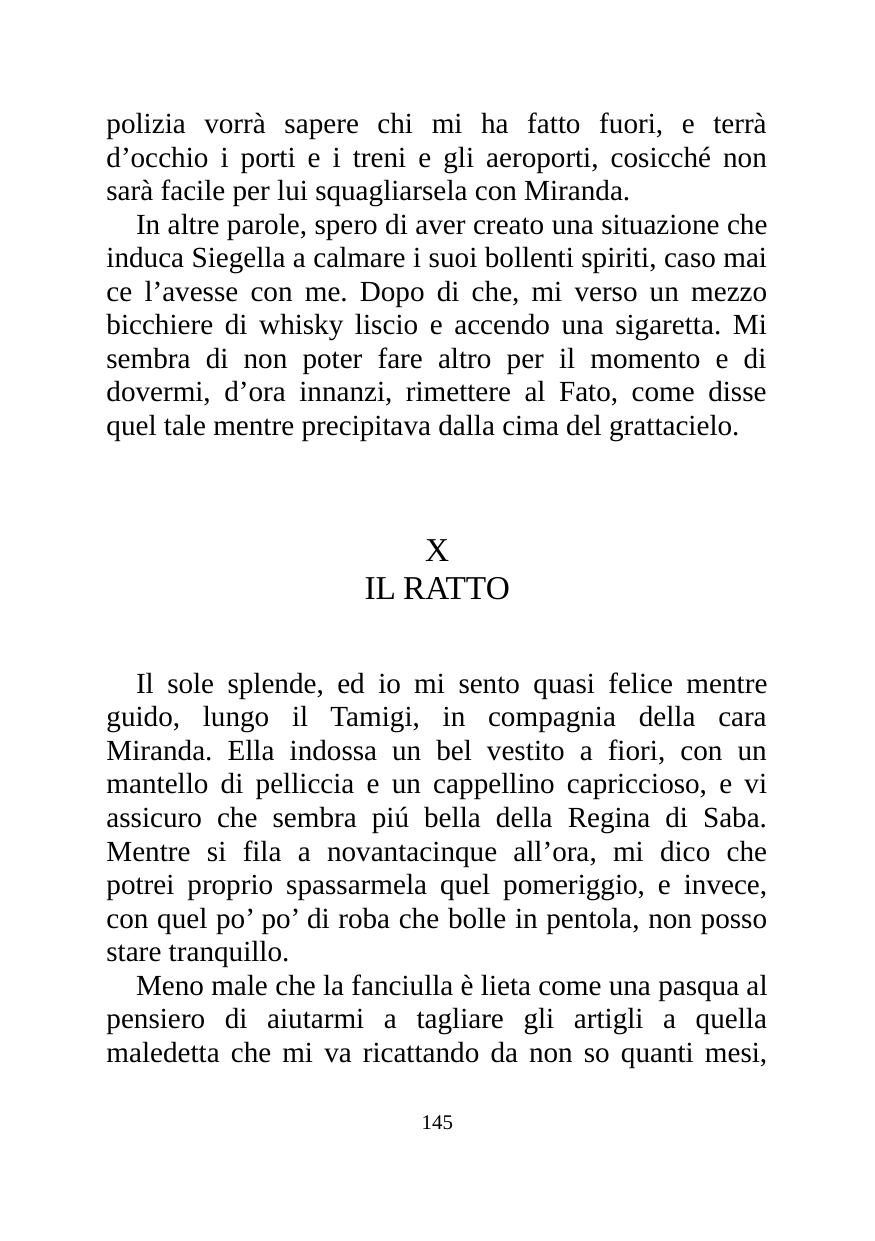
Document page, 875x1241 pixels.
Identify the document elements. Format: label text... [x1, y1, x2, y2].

subtitle X IL RATTO [106, 530, 768, 607]
text Meno male che la fanciulla è lieta come una pasqua al pensiero di aiutarmi a tagliare gli artigli a quella maledetta che mi va ricattando da non so quanti mesi, [106, 968, 768, 1068]
text Il sole splende, ed io mi sento quasi felice mentre guido, lungo il Tamigi, in compagnia della cara Miranda. Ella indossa un bel vestito a fiori, con un mantello di pelliccia e un cappellino capriccioso, e vi assicuro che sembra piú bella della Regina di Saba. Mentre si fila a novantacinque all’ora, mi dico che potrei proprio spassarmela quel pomeriggio, e invece, con quel po’ po’ di roba che bolle in pentola, non posso stare tranquillo. [106, 666, 768, 968]
text polizia vorrà sapere chi mi ha fatto fuori, e terrà d’occhio i porti e i treni e gli aeroporti, cosicché non sarà facile per lui squagliarsela con Miranda. [106, 106, 768, 207]
text In altre parole, spero di aver creato una situazione che induca Siegella a calmare i suoi bollenti spiriti, caso mai ce l’avesse con me. Dopo di che, mi verso un mezzo bicchiere di whisky liscio e accendo una sigaretta. Mi sembra di non poter fare altro per il momento e di dovermi, d’ora innanzi, rimettere al Fato, come disse quel tale mentre precipitava dalla cima del grattacielo. [106, 207, 768, 442]
